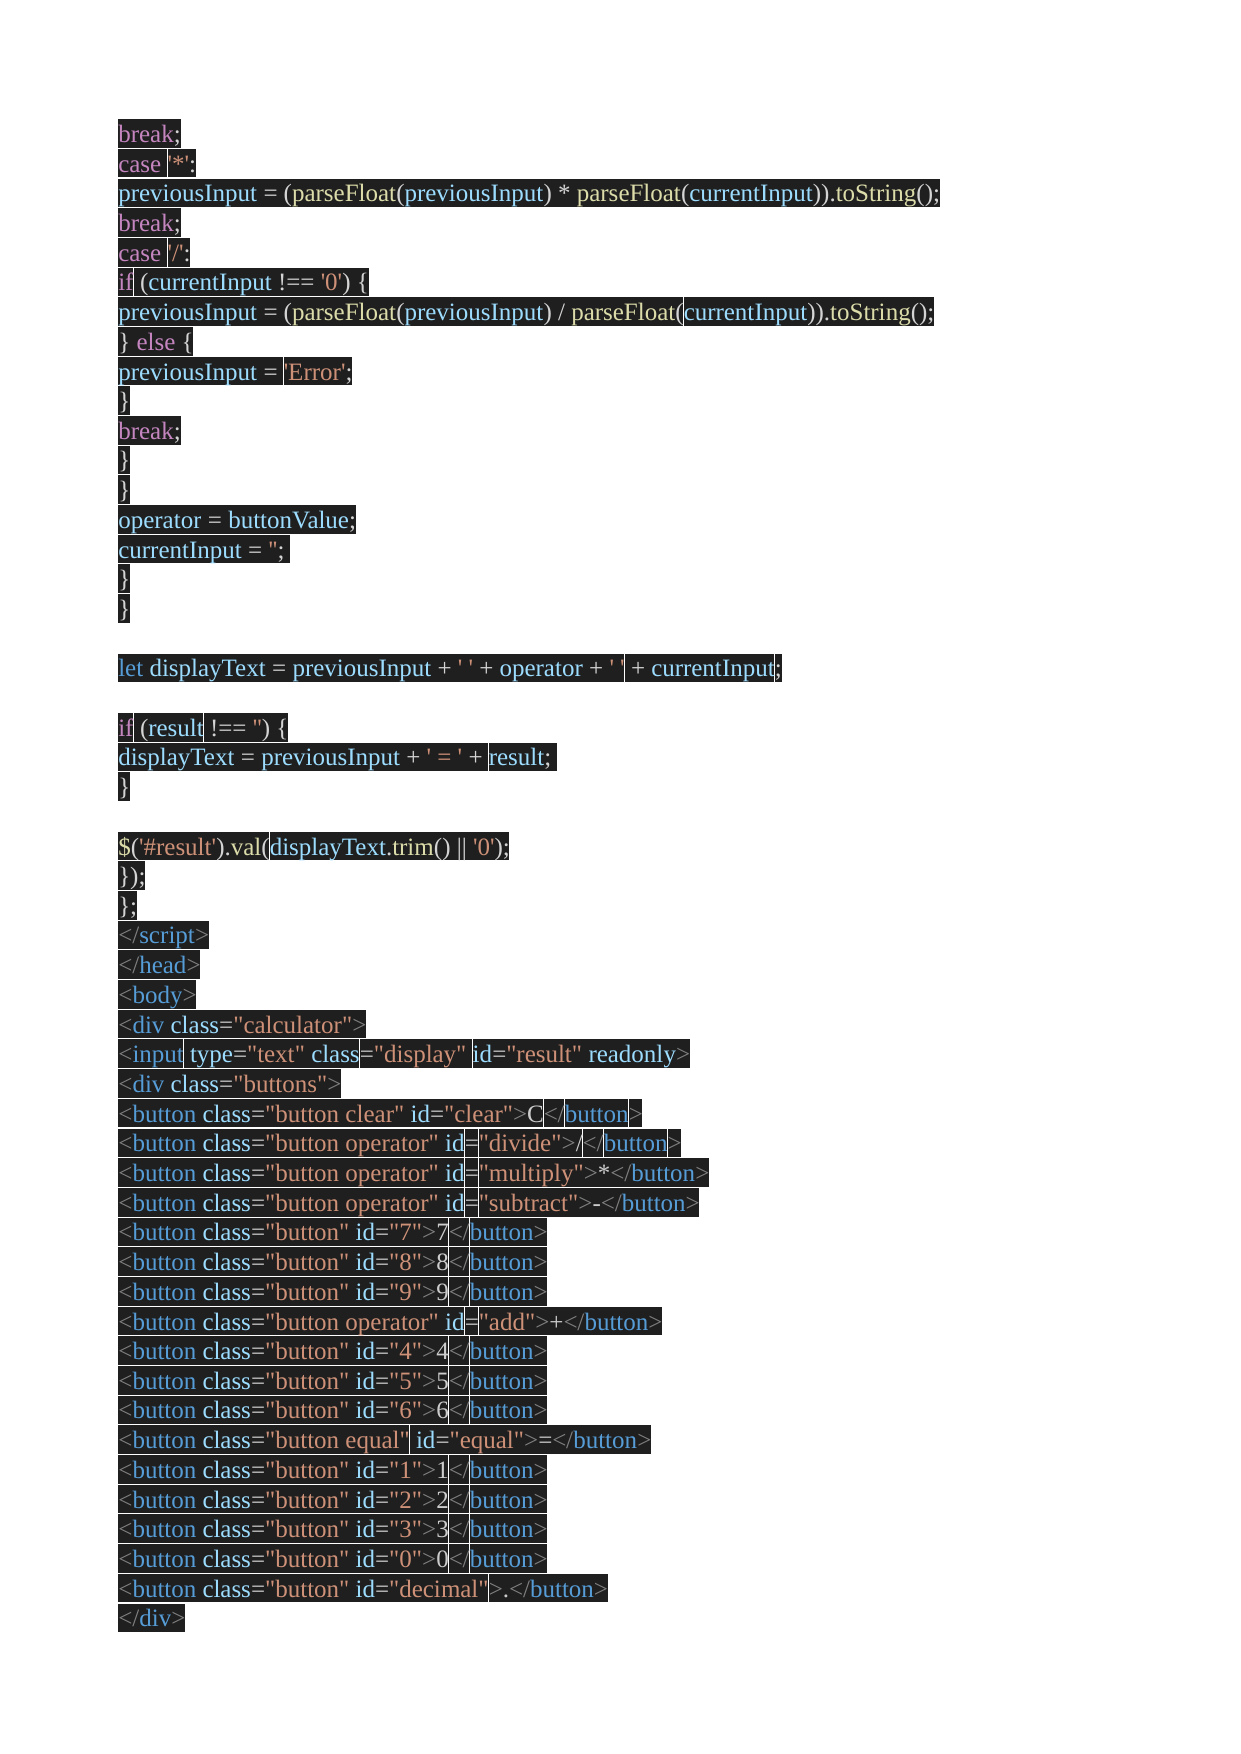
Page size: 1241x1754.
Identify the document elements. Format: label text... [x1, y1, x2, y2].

text <button class="button" id="9">9</button> [118, 1276, 1122, 1306]
text <button class="button" id="8">8</button> [118, 1246, 1122, 1276]
text <button class="button operator" id="subtract">-</button> [118, 1187, 1122, 1217]
text if (result !== '') { [118, 712, 1122, 742]
text <button class="button" id="1">1</button> [118, 1454, 1122, 1484]
text previousInput = (parseFloat(previousInput) / parseFloat(currentInput)).toString(); [118, 296, 1122, 326]
text <div class="buttons"> [118, 1068, 1122, 1098]
text <button class="button" id="7">7</button> [118, 1217, 1122, 1246]
text previousInput = 'Error'; [118, 356, 1122, 385]
text case '/': [118, 237, 1122, 267]
text let displayText = previousInput + ' ' + operator + ' ' + currentInput; [118, 652, 1122, 682]
text <button class="button" id="4">4</button> [118, 1335, 1122, 1365]
text <button class="button operator" id="divide">/</button> [118, 1127, 1122, 1157]
text <div class="calculator"> [118, 1009, 1122, 1038]
text } [118, 563, 1122, 593]
text }; [118, 890, 1122, 920]
text } [118, 474, 1122, 504]
text <button class="button" id="5">5</button> [118, 1365, 1122, 1395]
text break; [118, 415, 1122, 445]
text <button class="button" id="decimal">.</button> [118, 1573, 1122, 1602]
text <button class="button operator" id="add">+</button> [118, 1306, 1122, 1335]
text if (currentInput !== '0') { [118, 267, 1122, 296]
text } [118, 771, 1122, 801]
text case '*': [118, 148, 1122, 177]
text } [118, 593, 1122, 623]
text previousInput = (parseFloat(previousInput) * parseFloat(currentInput)).toString(); [118, 177, 1122, 207]
text displayText = previousInput + ' = ' + result; [118, 742, 1122, 771]
text </script> [118, 920, 1122, 949]
text <button class="button" id="6">6</button> [118, 1395, 1122, 1424]
text </div> [118, 1602, 1122, 1632]
text <button class="button operator" id="multiply">*</button> [118, 1157, 1122, 1187]
text <button class="button clear" id="clear">C</button> [118, 1098, 1122, 1127]
text currentInput = ''; [118, 534, 1122, 563]
text } [118, 385, 1122, 415]
text <button class="button" id="0">0</button> [118, 1543, 1122, 1573]
text operator = buttonValue; [118, 504, 1122, 534]
text $('#result').val(displayText.trim() || '0'); [118, 831, 1122, 860]
text }); [118, 860, 1122, 890]
text <button class="button" id="3">3</button> [118, 1513, 1122, 1543]
text <body> [118, 979, 1122, 1009]
text break; [118, 118, 1122, 148]
text <input type="text" class="display" id="result" readonly> [118, 1038, 1122, 1068]
text <button class="button" id="2">2</button> [118, 1484, 1122, 1513]
text } else { [118, 326, 1122, 356]
text } [118, 445, 1122, 474]
text break; [118, 207, 1122, 237]
text <button class="button equal" id="equal">=</button> [118, 1424, 1122, 1454]
text </head> [118, 949, 1122, 979]
